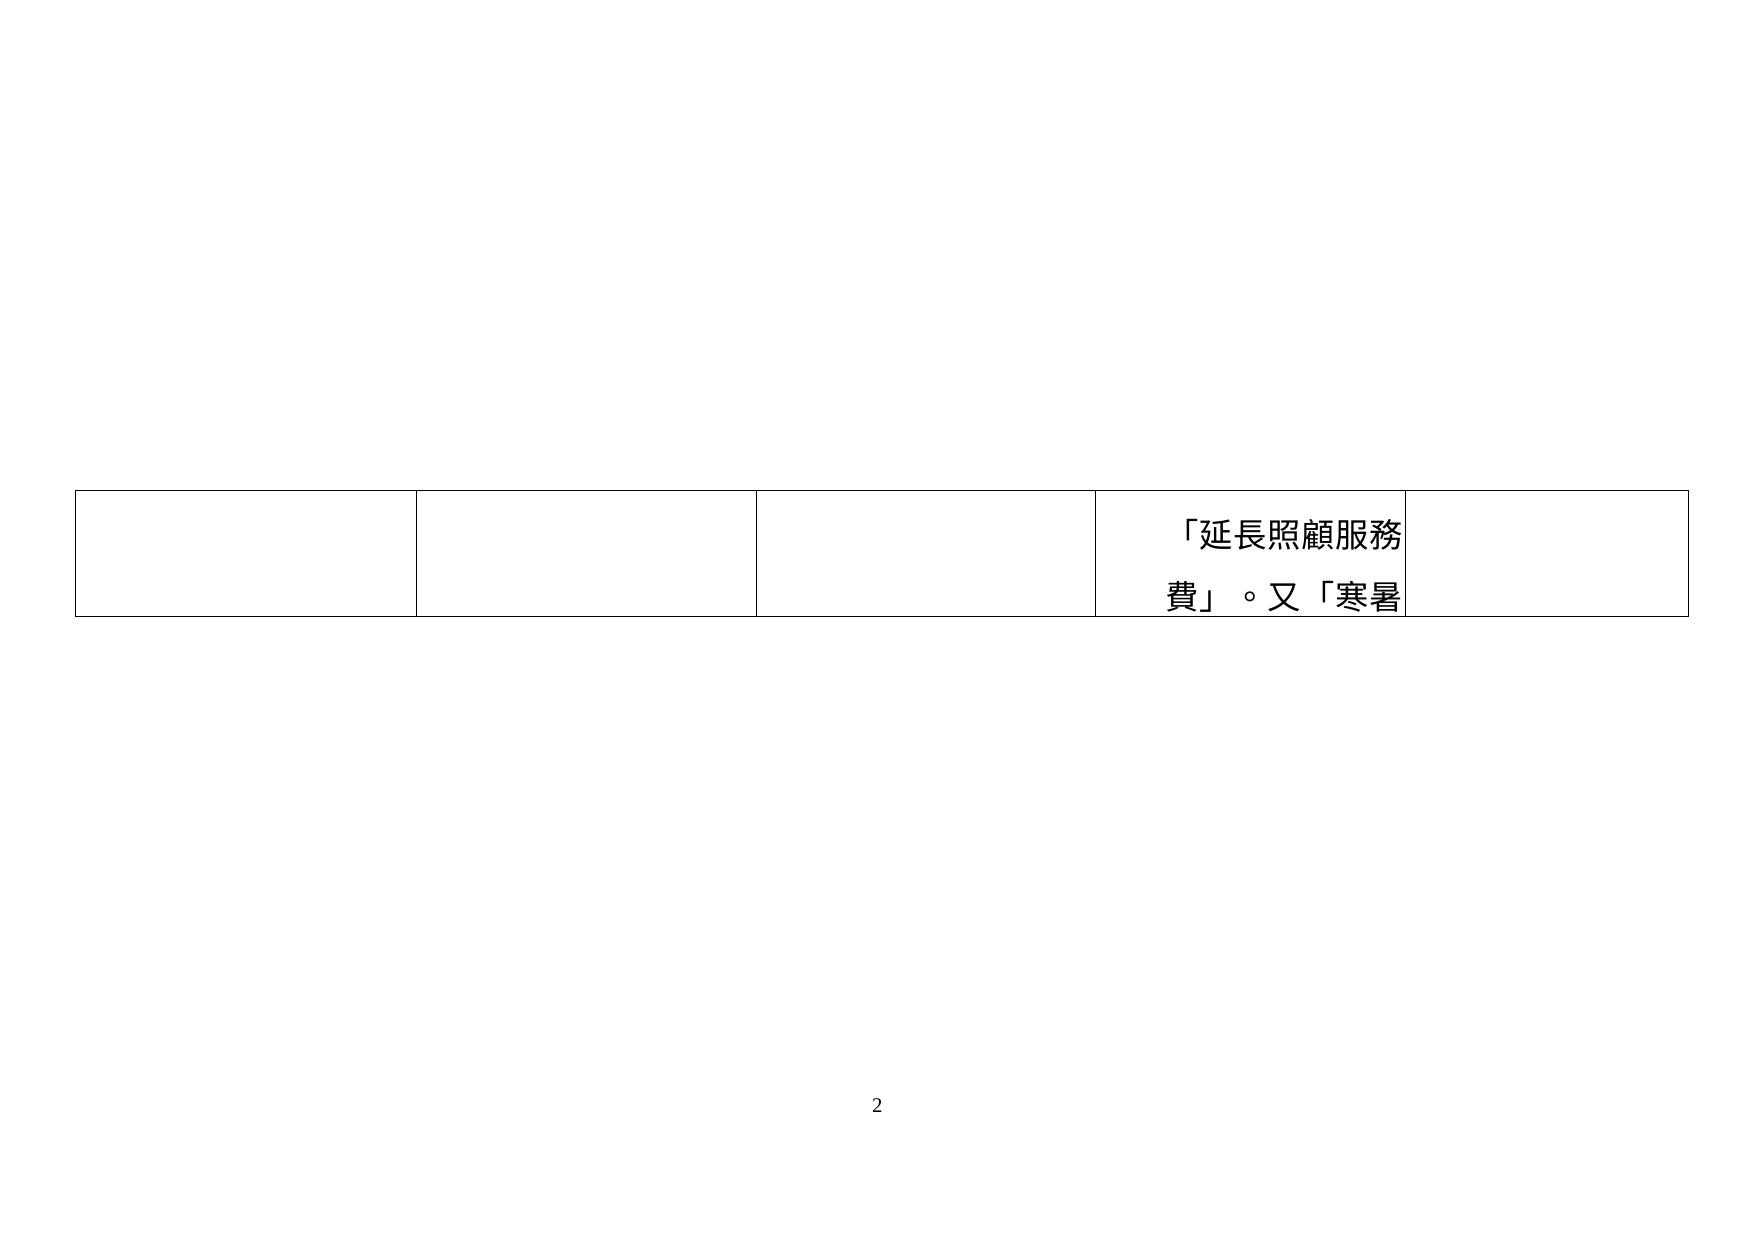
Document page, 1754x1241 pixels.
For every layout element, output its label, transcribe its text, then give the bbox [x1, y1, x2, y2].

table_cell [417, 491, 756, 616]
table_cell [1406, 491, 1688, 616]
table_cell [76, 491, 416, 616]
table_cell [757, 491, 1095, 616]
table_cell 「延長照顧服務費」。又「寒暑 [1096, 491, 1405, 616]
